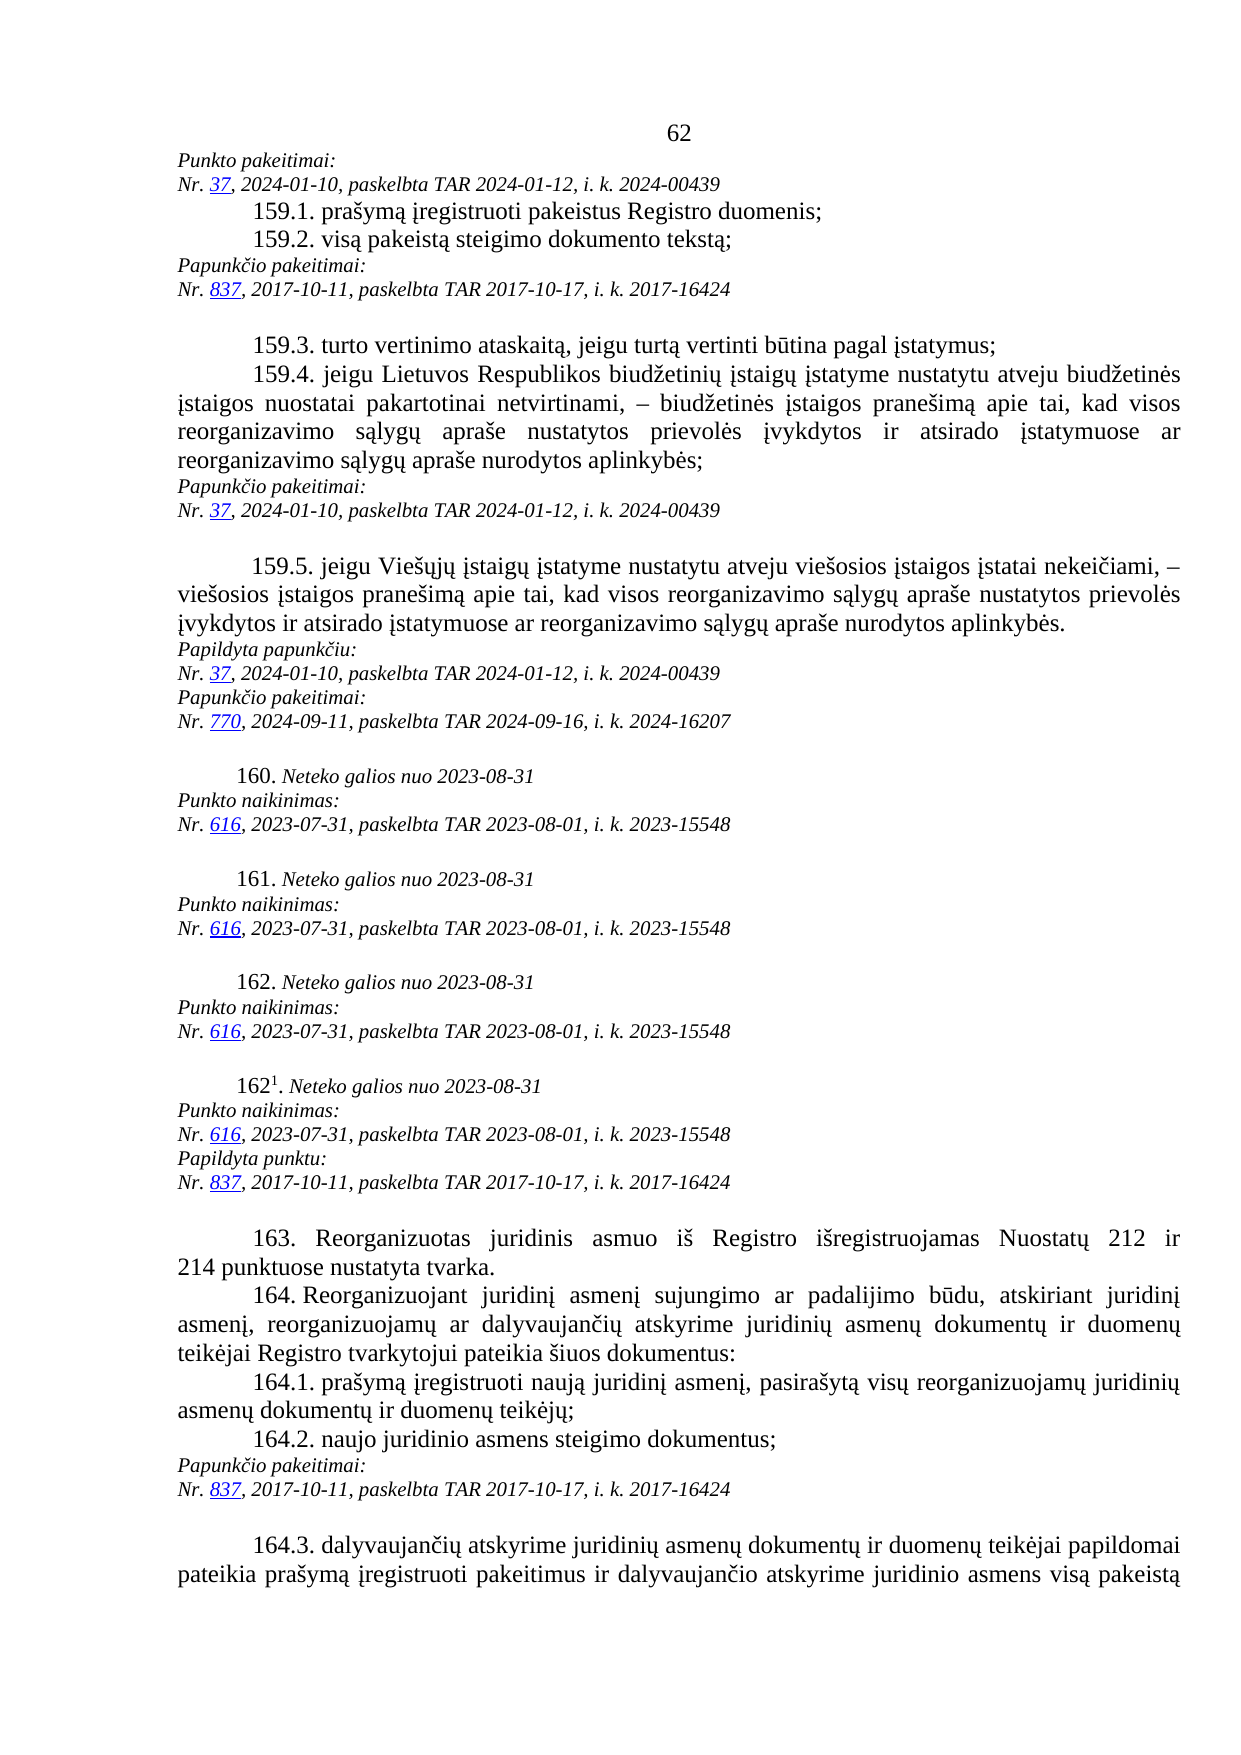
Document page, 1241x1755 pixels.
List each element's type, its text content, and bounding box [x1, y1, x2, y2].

text Nr. 770, 2024-09-11, paskelbta TAR 2024-09-16, i. k. 2024-16207 [177, 709, 1181, 733]
text 163. Reorganizuotas juridinis asmuo iš Registro išregistruojamas Nuostatų 212 ir 214 punktuose nustatyta tvarka. [177, 1223, 1181, 1281]
text Nr. 837, 2017-10-11, paskelbta TAR 2017-10-17, i. k. 2017-16424 [177, 1477, 1181, 1501]
text Nr. 837, 2017-10-11, paskelbta TAR 2017-10-17, i. k. 2017-16424 [177, 1170, 1181, 1194]
text Nr. 37, 2024-01-10, paskelbta TAR 2024-01-12, i. k. 2024-00439 [177, 172, 1181, 196]
text Nr. 837, 2017-10-11, paskelbta TAR 2017-10-17, i. k. 2017-16424 [177, 277, 1181, 301]
text 159.2. visą pakeistą steigimo dokumento tekstą; [177, 224, 1181, 253]
text 162. Neteko galios nuo 2023-08-31 [177, 968, 1181, 995]
text Nr. 37, 2024-01-10, paskelbta TAR 2024-01-12, i. k. 2024-00439 [177, 661, 1181, 685]
text Punkto naikinimas: [177, 995, 1181, 1019]
text Nr. 37, 2024-01-10, paskelbta TAR 2024-01-12, i. k. 2024-00439 [177, 498, 1181, 522]
text 1621. Neteko galios nuo 2023-08-31 [177, 1072, 1181, 1098]
text Papildyta papunkčiu: [177, 637, 1181, 661]
text 161. Neteko galios nuo 2023-08-31 [177, 865, 1181, 892]
text Punkto naikinimas: [177, 892, 1181, 916]
text Punkto pakeitimai: [177, 148, 1181, 172]
text Punkto naikinimas: [177, 788, 1181, 812]
text 160. Neteko galios nuo 2023-08-31 [177, 762, 1181, 788]
text 159.5. jeigu Viešųjų įstaigų įstatyme nustatytu atveju viešosios įstaigos įstatai nekeičiami, – viešosios įstaigos pranešimą apie tai, kad visos reorganizavimo sąlygų apraše nustatytos prievolės įvykdytos ir atsirado įstatymuose ar reorganizavimo sąlygų apraše nurodytos aplinkybės. [177, 551, 1181, 637]
text Nr. 616, 2023-07-31, paskelbta TAR 2023-08-01, i. k. 2023-15548 [177, 916, 1181, 940]
text Nr. 616, 2023-07-31, paskelbta TAR 2023-08-01, i. k. 2023-15548 [177, 812, 1181, 836]
text Punkto naikinimas: [177, 1098, 1181, 1122]
text Papunkčio pakeitimai: [177, 253, 1181, 277]
text Papildyta punktu: [177, 1146, 1181, 1170]
text 164.3. dalyvaujančių atskyrime juridinių asmenų dokumentų ir duomenų teikėjai papildomai pateikia prašymą įregistruoti pakeitimus ir dalyvaujančio atskyrime juridinio asmens visą pakeistą [177, 1530, 1181, 1587]
text 164.1. prašymą įregistruoti naują juridinį asmenį, pasirašytą visų reorganizuojamų juridinių asmenų dokumentų ir duomenų teikėjų; [177, 1367, 1181, 1424]
text 164.2. naujo juridinio asmens steigimo dokumentus; [177, 1424, 1181, 1453]
text Nr. 616, 2023-07-31, paskelbta TAR 2023-08-01, i. k. 2023-15548 [177, 1122, 1181, 1146]
text 159.4. jeigu Lietuvos Respublikos biudžetinių įstaigų įstatyme nustatytu atveju biudžetinės įstaigos nuostatai pakartotinai netvirtinami, – biudžetinės įstaigos pranešimą apie tai, kad visos reorganizavimo sąlygų apraše nustatytos prievolės įvykdytos ir atsirado įstatymuose ar reorganizavimo sąlygų apraše nurodytos aplinkybės; [177, 359, 1181, 474]
text 159.1. prašymą įregistruoti pakeistus Registro duomenis; [177, 196, 1181, 224]
text 159.3. turto vertinimo ataskaitą, jeigu turtą vertinti būtina pagal įstatymus; [177, 330, 1181, 359]
text Papunkčio pakeitimai: [177, 685, 1181, 709]
text Nr. 616, 2023-07-31, paskelbta TAR 2023-08-01, i. k. 2023-15548 [177, 1019, 1181, 1043]
text Papunkčio pakeitimai: [177, 474, 1181, 498]
text Papunkčio pakeitimai: [177, 1453, 1181, 1477]
text 164. Reorganizuojant juridinį asmenį sujungimo ar padalijimo būdu, atskiriant juridinį asmenį, reorganizuojamų ar dalyvaujančių atskyrime juridinių asmenų dokumentų ir duomenų teikėjai Registro tvarkytojui pateikia šiuos dokumentus: [177, 1281, 1181, 1367]
